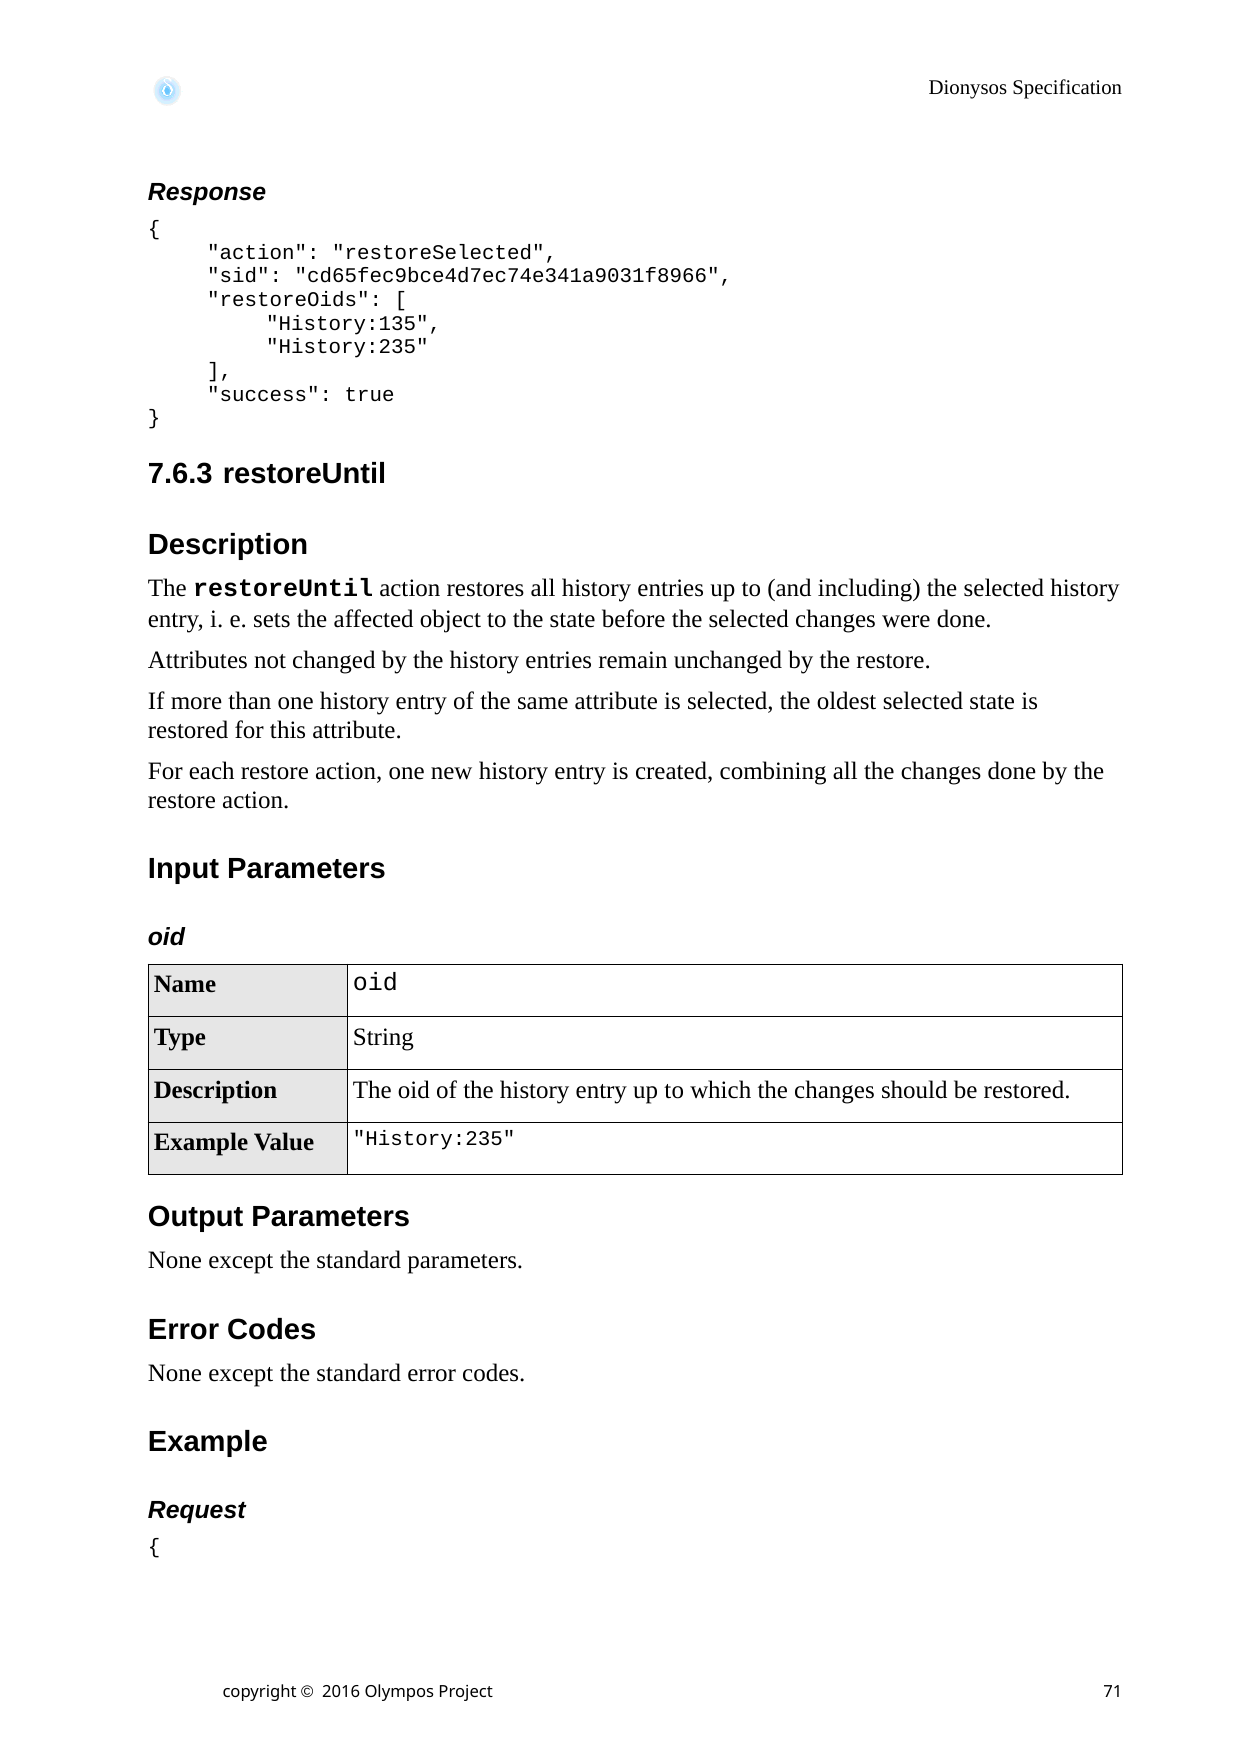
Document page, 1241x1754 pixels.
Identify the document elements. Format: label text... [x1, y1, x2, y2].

subtitle restoreUntil [148, 456, 1122, 489]
text None except the standard error codes. [148, 1358, 1122, 1387]
table_cell String [348, 1017, 1122, 1069]
text oid [148, 922, 1122, 951]
text } [148, 407, 1122, 431]
text "action": "restoreSelected", [148, 242, 1122, 266]
text { [148, 1536, 1122, 1560]
table_cell The oid of the history entry up to which the changes should be restored. [348, 1070, 1122, 1122]
text Output Parameters [148, 1199, 1122, 1233]
table_header oid [348, 965, 1122, 1016]
text "restoreOids": [ [148, 289, 1122, 313]
text None except the standard parameters. [148, 1246, 1122, 1274]
text { [148, 218, 1122, 242]
text "History:235" [148, 336, 1122, 360]
text Request [148, 1495, 1122, 1524]
table_header Name [149, 965, 347, 1016]
text If more than one history entry of the same attribute is selected, the oldest selected state is restored for this attribute. [148, 686, 1122, 744]
table_cell Type [149, 1017, 347, 1069]
text "success": true [148, 384, 1122, 407]
text ], [148, 360, 1122, 384]
text Response [148, 177, 1122, 206]
text Example [148, 1424, 1122, 1458]
text "History:135", [148, 313, 1122, 336]
picture [152, 75, 184, 106]
text Input Parameters [148, 851, 1122, 885]
table_cell Description [149, 1070, 347, 1122]
text Attributes not changed by the history entries remain unchanged by the restore. [148, 645, 1122, 674]
table_cell "History:235" [348, 1123, 1122, 1174]
text Error Codes [148, 1312, 1122, 1345]
text For each restore action, one new history entry is created, combining all the changes done by the restore action. [148, 756, 1122, 814]
text Description [148, 527, 1122, 561]
text The restoreUntil action restores all history entries up to (and including) the selected history entry, i. e. sets the affected object to the state before the selected changes were done. [148, 573, 1122, 633]
table_cell Example Value [149, 1123, 347, 1174]
text "sid": "cd65fec9bce4d7ec74e341a9031f8966", [148, 266, 1122, 289]
